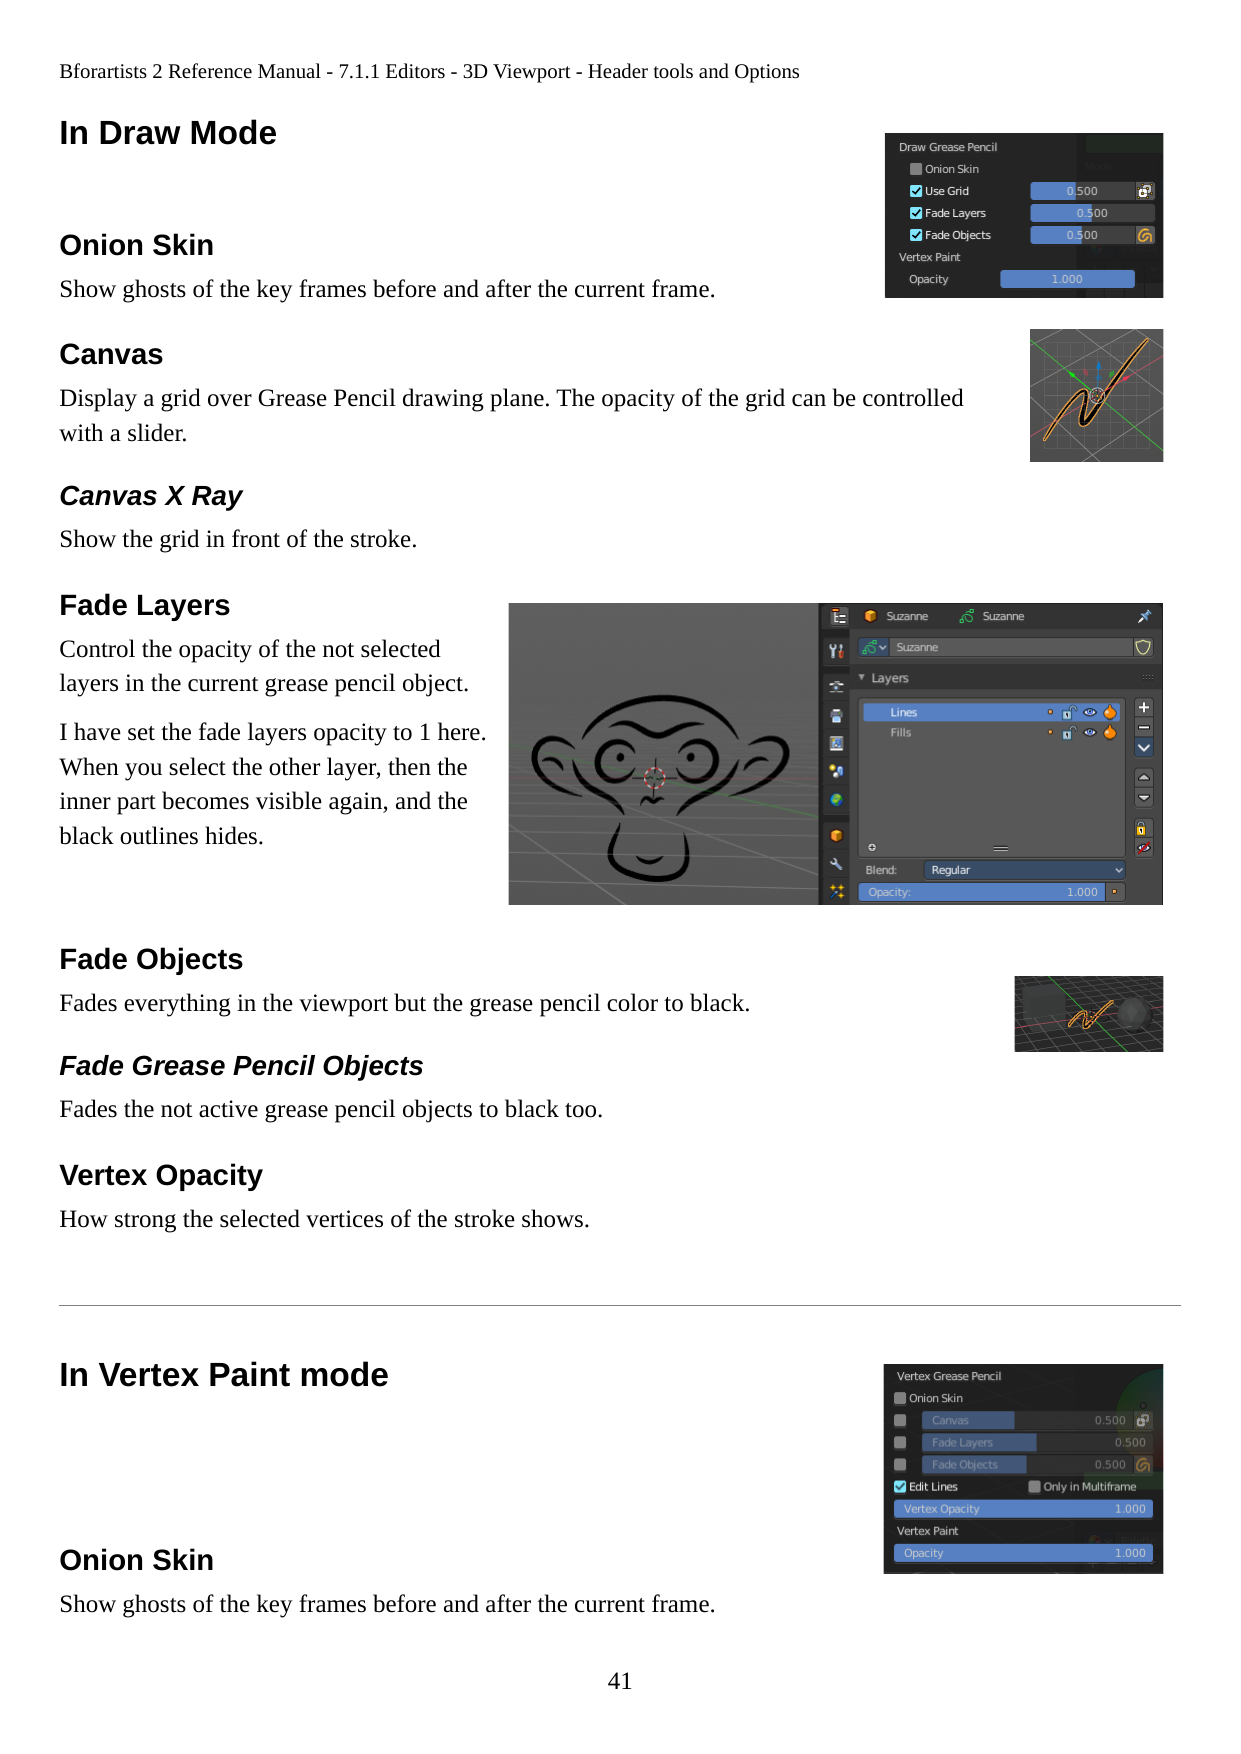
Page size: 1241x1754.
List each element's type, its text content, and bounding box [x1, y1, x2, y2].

subtitle Onion Skin [59, 1543, 1181, 1577]
picture [508, 603, 1164, 905]
subtitle Canvas [59, 337, 1030, 371]
subtitle [1164, 337, 1181, 371]
subtitle Fade Layers [59, 588, 1181, 621]
text Show ghosts of the key frames before and after the current frame. [59, 274, 1181, 302]
subtitle In Draw Mode [59, 113, 1181, 151]
subtitle [1164, 227, 1181, 261]
subtitle Onion Skin [59, 227, 884, 261]
text Show ghosts of the key frames before and after the current frame. [59, 1589, 1181, 1618]
subtitle Fade Objects [59, 942, 1181, 976]
text Control the opacity of the not selected layers in the current grease pencil object. [59, 634, 508, 697]
text Show the grid in front of the stroke. [59, 524, 1181, 553]
text Fades the not active grease pencil objects to black too. [59, 1094, 1181, 1123]
subtitle Canvas X Ray [59, 479, 1181, 511]
text How strong the selected vertices of the stroke shows. [59, 1204, 1181, 1233]
subtitle Vertex Opacity [59, 1158, 1181, 1192]
text Display a grid over Grease Pencil drawing plane. The opacity of the grid can be controlled with a slider. [59, 383, 1030, 447]
picture [883, 1364, 1164, 1574]
text Fades everything in the viewport but the grease pencil color to black. [59, 988, 1014, 1017]
text I have set the fade layers opacity to 1 here. When you select the other layer, then the inner part becomes visible again, and the black outlines hides. [59, 717, 508, 849]
subtitle Fade Grease Pencil Objects [59, 1050, 1181, 1082]
picture [1030, 329, 1164, 462]
subtitle In Vertex Paint mode [59, 1355, 1181, 1394]
picture [884, 133, 1164, 298]
picture [1014, 976, 1164, 1052]
